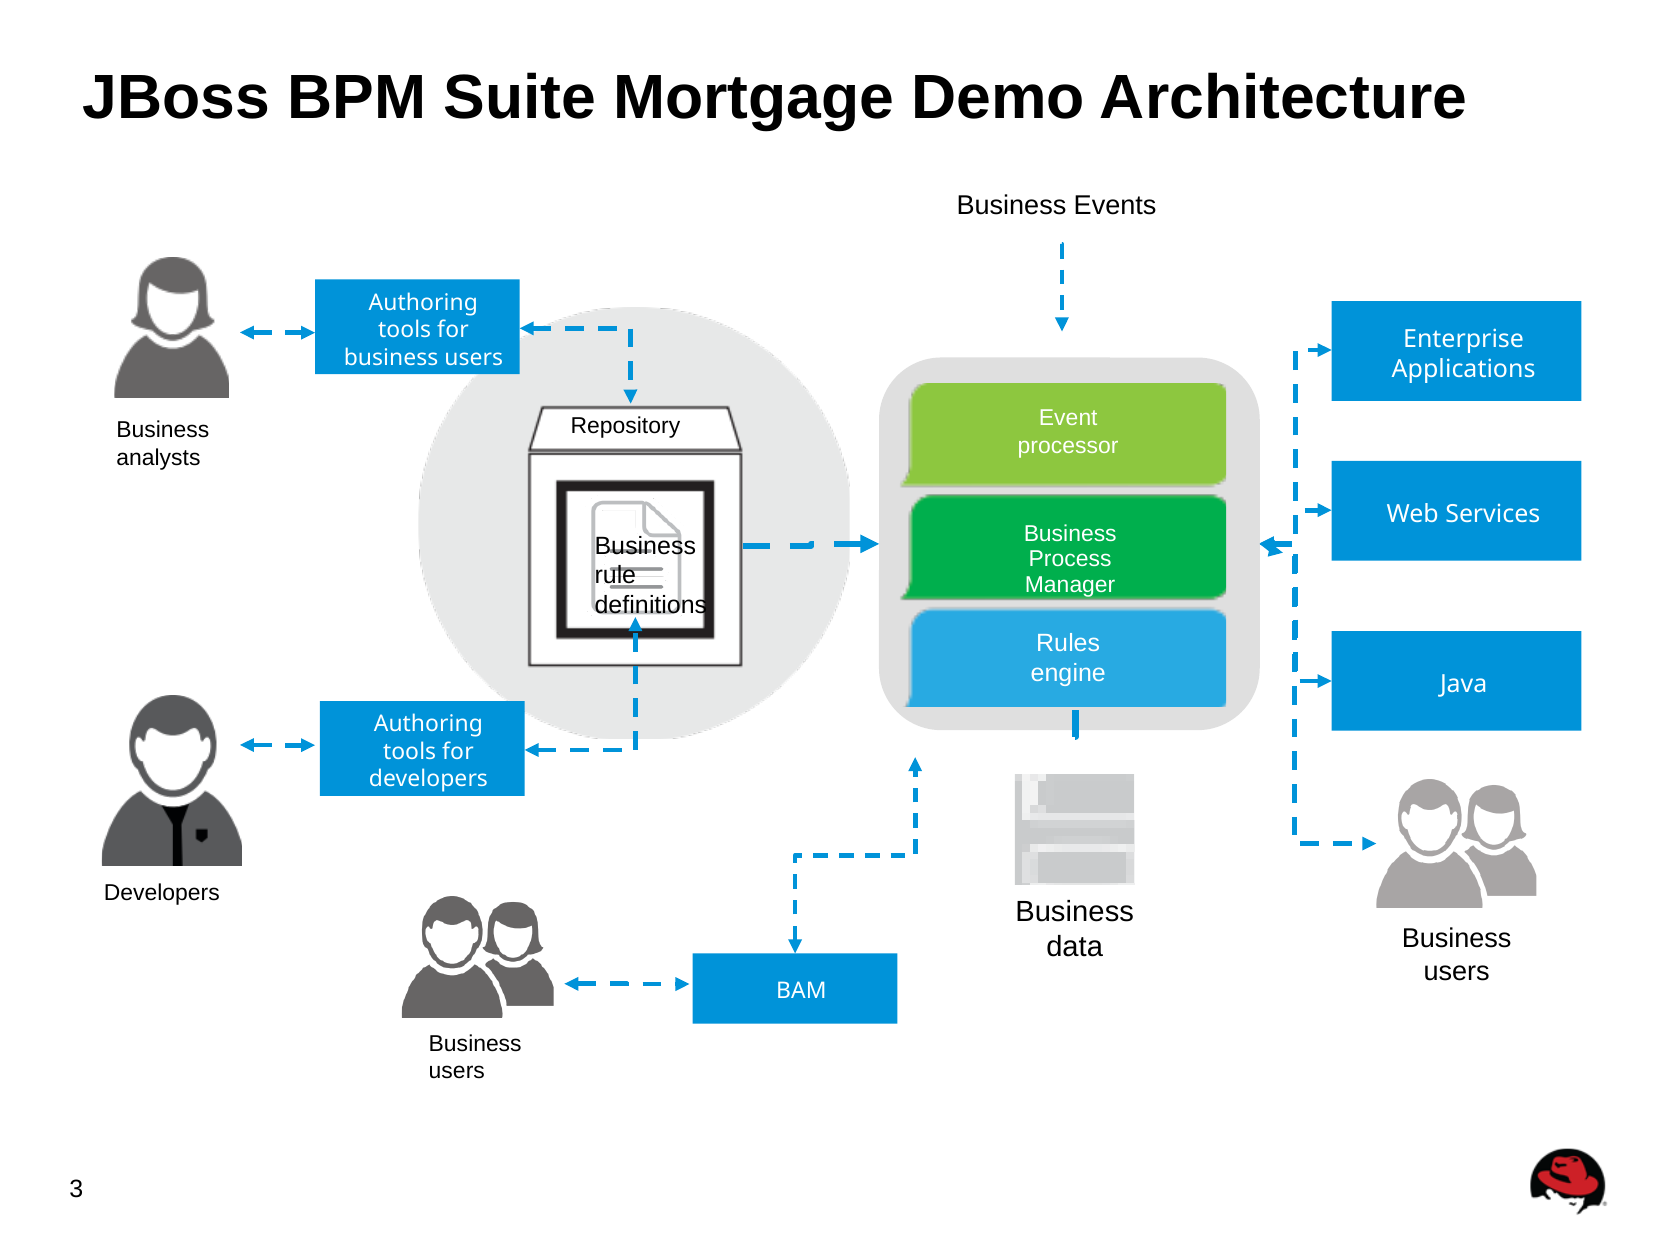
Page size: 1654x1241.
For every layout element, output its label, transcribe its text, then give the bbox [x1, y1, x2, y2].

picture [401, 896, 554, 1018]
text_box Business data [999, 884, 1150, 1005]
text_box Rules engine [953, 606, 1184, 678]
text_box Enterprise Applications [1346, 315, 1581, 391]
text_box Event processor [955, 372, 1181, 487]
text_box [1331, 460, 1582, 561]
title JBoss BPM Suite Mortgage Demo Architecture [82, 13, 1571, 180]
text_box Business Process Manager [964, 513, 1176, 580]
picture [899, 383, 1227, 707]
text_box Business users [1385, 911, 1528, 986]
text_box [878, 357, 1260, 731]
text_box [1331, 631, 1582, 731]
text_box Java [1346, 660, 1581, 705]
text_box Business Events [937, 180, 1176, 228]
text_box Business rule definitions [579, 520, 688, 563]
picture [1014, 774, 1135, 884]
text_box Authoring tools for business users [327, 279, 520, 378]
text_box [1331, 301, 1582, 401]
picture [418, 307, 850, 739]
picture [101, 695, 242, 866]
picture [1529, 1146, 1613, 1224]
text_box Repository [555, 403, 706, 446]
text_box Developers [89, 870, 252, 913]
text_box [692, 953, 898, 1024]
text_box BAM [705, 968, 898, 1011]
text_box Web Services [1346, 490, 1581, 535]
text_box [315, 279, 327, 375]
picture [114, 257, 229, 398]
text_box Business users [414, 1021, 565, 1092]
text_box Authoring tools for developers [332, 701, 525, 799]
picture [1376, 779, 1537, 908]
text_box [319, 701, 332, 796]
text_box Business analysts [101, 407, 240, 478]
